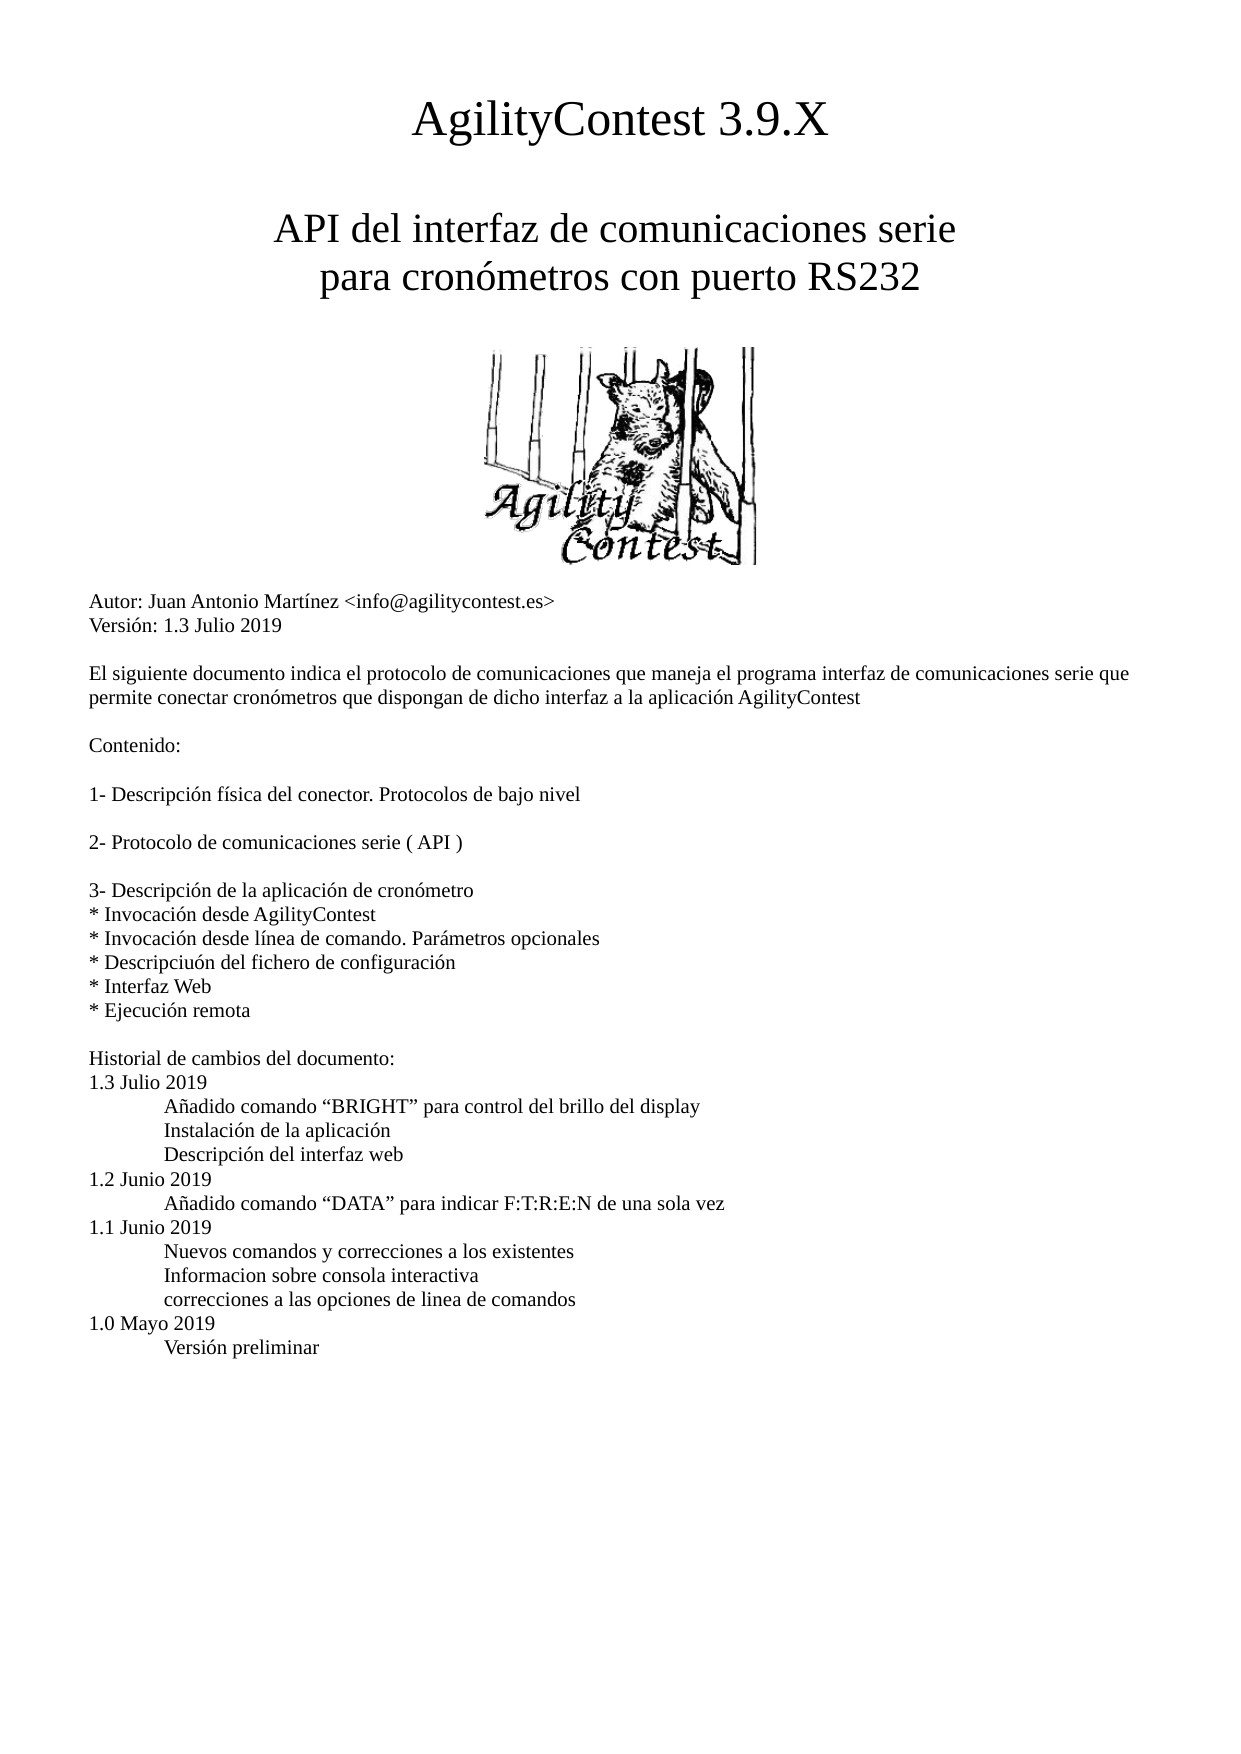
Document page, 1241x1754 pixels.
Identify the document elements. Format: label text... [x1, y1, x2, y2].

text 2- Protocolo de comunicaciones serie ( API ) [88, 829, 1152, 854]
text Añadido comando “DATA” para indicar F:T:R:E:N de una sola vez [88, 1191, 1152, 1214]
text Informacion sobre consola interactiva [88, 1263, 1152, 1287]
text para cronómetros con puerto RS232 [88, 251, 1152, 299]
text * Ejecución remota [88, 998, 1152, 1022]
text 1.3 Julio 2019 [88, 1070, 1152, 1094]
text AgilityContest 3.9.X [88, 88, 1152, 146]
text Descripción del interfaz web [88, 1142, 1152, 1166]
text * Descripciuón del fichero de configuración [88, 950, 1152, 974]
text * Interfaz Web [88, 974, 1152, 998]
text 3- Descripción de la aplicación de cronómetro [88, 878, 1152, 902]
text Nuevos comandos y correcciones a los existentes [88, 1239, 1152, 1263]
text * Invocación desde línea de comando. Parámetros opcionales [88, 926, 1152, 950]
text Historial de cambios del documento: [88, 1046, 1152, 1070]
text Versión preliminar [88, 1335, 1152, 1359]
text API del interfaz de comunicaciones serie [88, 203, 1152, 251]
text * Invocación desde AgilityContest [88, 902, 1152, 926]
text Instalación de la aplicación [88, 1118, 1152, 1142]
text Añadido comando “BRIGHT” para control del brillo del display [88, 1094, 1152, 1118]
text Contenido: 1- Descripción física del conector. Protocolos de bajo nivel [88, 733, 1152, 806]
text 1.1 Junio 2019 [88, 1214, 1152, 1239]
text 1.2 Junio 2019 [88, 1166, 1152, 1191]
text 1.0 Mayo 2019 [88, 1311, 1152, 1335]
text El siguiente documento indica el protocolo de comunicaciones que maneja el programa interfaz de comunicaciones serie que permite conectar cronómetros que dispongan de dicho interfaz a la aplicación AgilityContest [88, 661, 1152, 709]
picture [484, 347, 757, 565]
text Autor: Juan Antonio Martínez <info@agilitycontest.es> [88, 589, 1152, 613]
text Versión: 1.3 Julio 2019 [88, 613, 1152, 637]
text correcciones a las opciones de linea de comandos [88, 1287, 1152, 1311]
